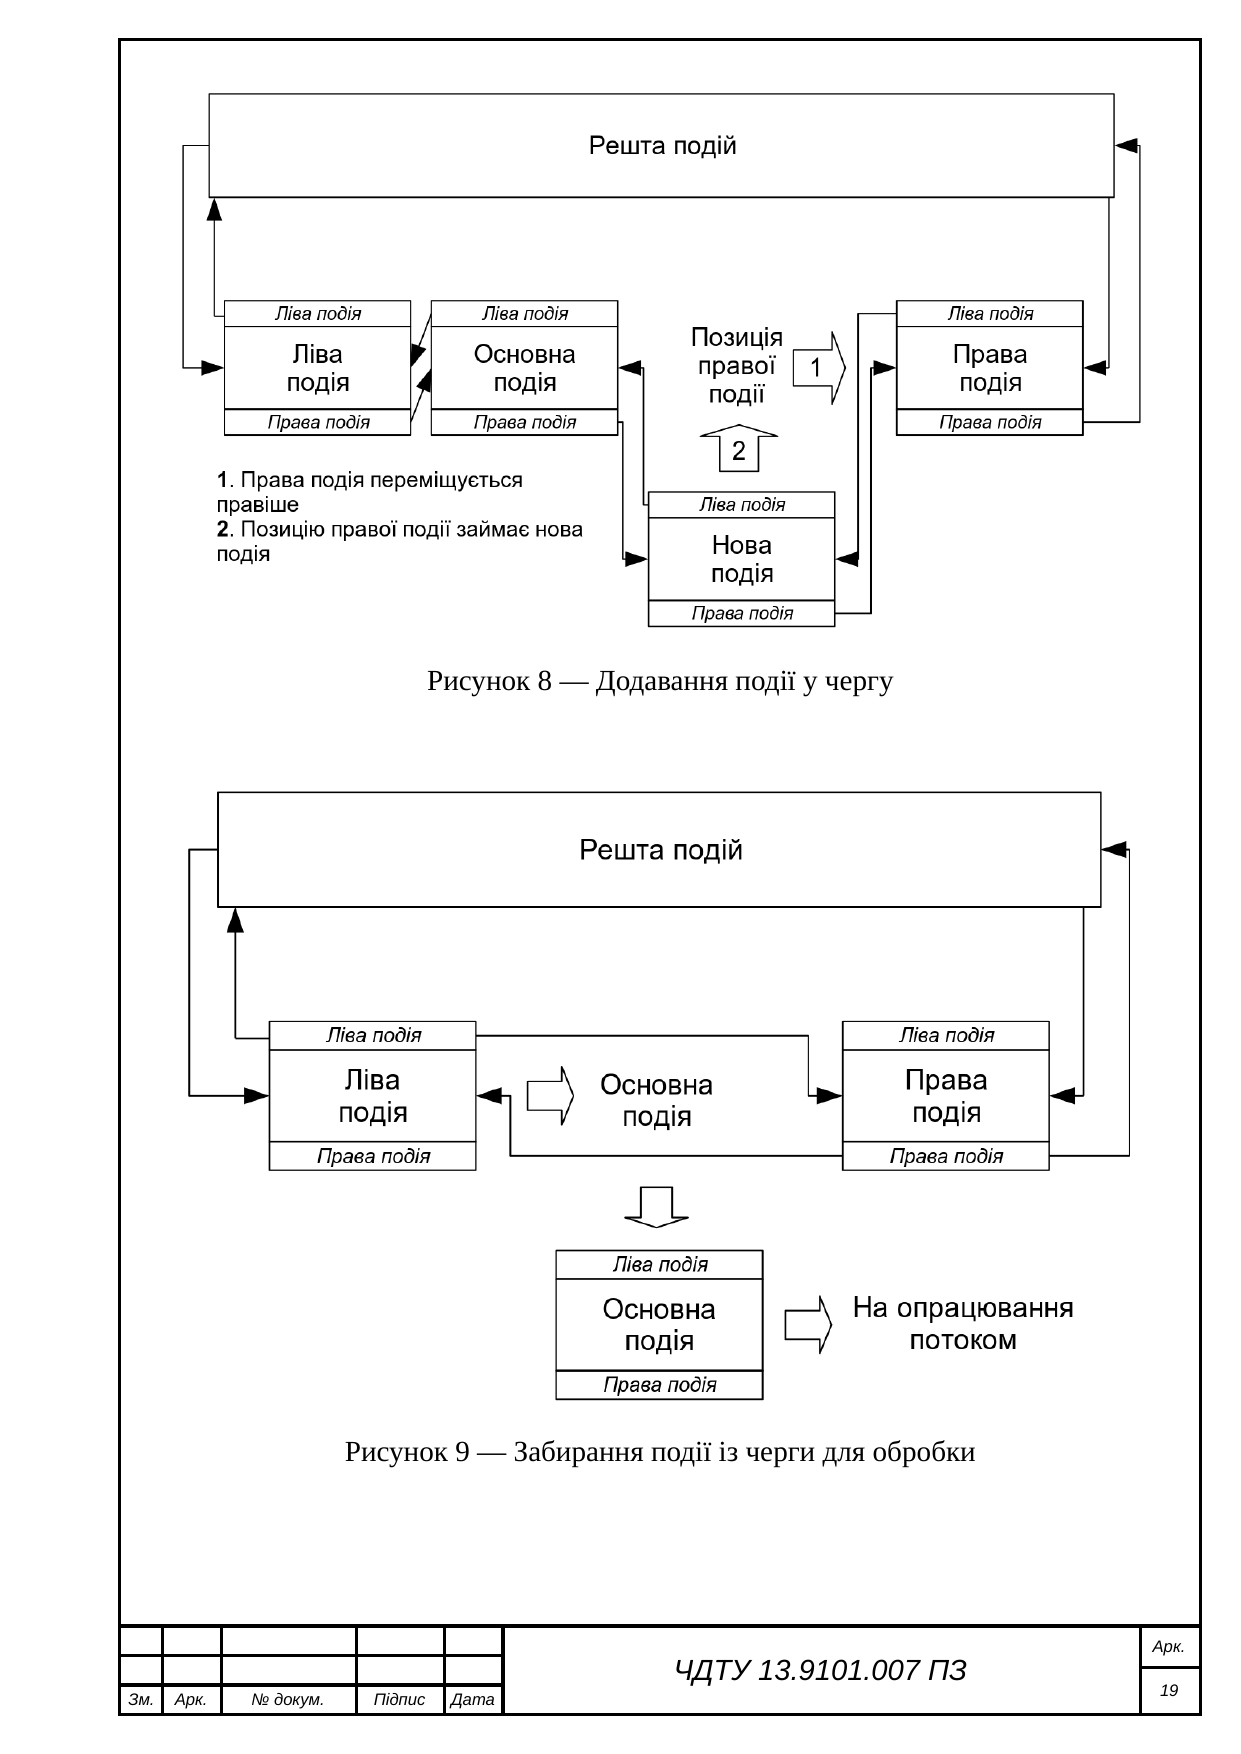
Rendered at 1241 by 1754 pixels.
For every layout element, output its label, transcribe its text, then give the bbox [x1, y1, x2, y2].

text Рисунок 8 — Додавання події у чергу [151, 663, 1170, 696]
text Рисунок 9 — Забирання події із черги для обробки [151, 1434, 1170, 1467]
picture [162, 70, 1158, 646]
picture [163, 763, 1158, 1417]
